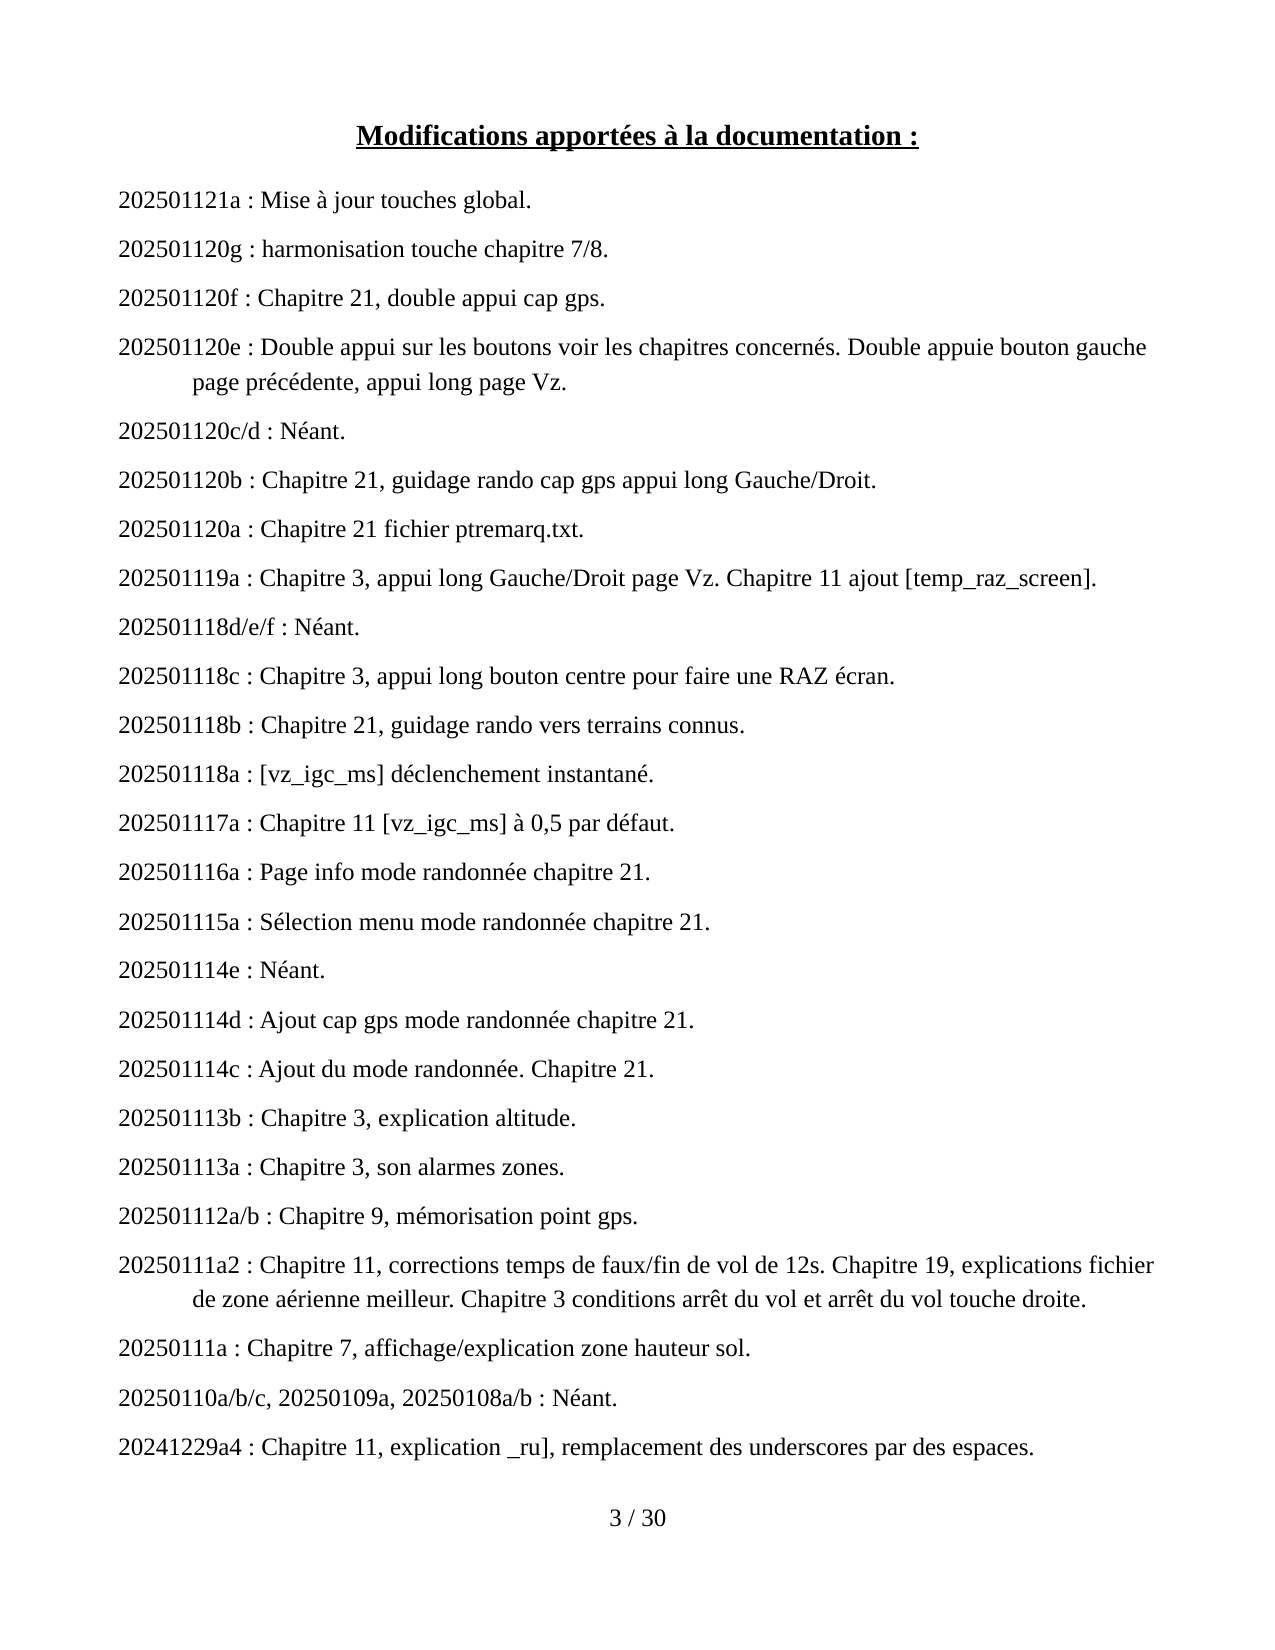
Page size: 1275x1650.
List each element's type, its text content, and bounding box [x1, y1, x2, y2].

text 202501120e : Double appui sur les boutons voir les chapitres concernés. Double appuie bouton gauche page précédente, appui long page Vz. [118, 332, 1157, 396]
text 202501112a/b : Chapitre 9, mémorisation point gps. [118, 1201, 1157, 1230]
text 20241229a4 : Chapitre 11, explication _ru], remplacement des underscores par des espaces. [118, 1432, 1157, 1460]
text 202501120f : Chapitre 21, double appui cap gps. [118, 283, 1157, 312]
text 202501113a : Chapitre 3, son alarmes zones. [118, 1152, 1157, 1181]
text 202501119a : Chapitre 3, appui long Gauche/Droit page Vz. Chapitre 11 ajout [temp_raz_screen]. [118, 563, 1157, 592]
text 202501120c/d : Néant. [118, 416, 1157, 445]
text 202501118d/e/f : Néant. [118, 612, 1157, 641]
text 20250111a : Chapitre 7, affichage/explication zone hauteur sol. [118, 1333, 1157, 1362]
text 202501114d : Ajout cap gps mode randonnée chapitre 21. [118, 1005, 1157, 1033]
text 202501121a : Mise à jour touches global. [118, 185, 1157, 214]
text 202501118c : Chapitre 3, appui long bouton centre pour faire une RAZ écran. [118, 661, 1157, 690]
text 20250110a/b/c, 20250109a, 20250108a/b : Néant. [118, 1383, 1157, 1411]
text 202501120g : harmonisation touche chapitre 7/8. [118, 234, 1157, 263]
text 202501113b : Chapitre 3, explication altitude. [118, 1103, 1157, 1132]
text Modifications apportées à la documentation : [118, 118, 1157, 152]
text 202501117a : Chapitre 11 [vz_igc_ms] à 0,5 par défaut. [118, 808, 1157, 837]
text 202501114c : Ajout du mode randonnée. Chapitre 21. [118, 1054, 1157, 1082]
text 202501120a : Chapitre 21 fichier ptremarq.txt. [118, 514, 1157, 543]
text 202501118b : Chapitre 21, guidage rando vers terrains connus. [118, 710, 1157, 739]
text 202501115a : Sélection menu mode randonnée chapitre 21. [118, 907, 1157, 935]
text 202501114e : Néant. [118, 956, 1157, 984]
text 20250111a2 : Chapitre 11, corrections temps de faux/fin de vol de 12s. Chapitre 19, explications fichier de zone aérienne meilleur. Chapitre 3 conditions arrêt du vol et arrêt du vol touche droite. [118, 1250, 1157, 1313]
text 202501116a : Page info mode randonnée chapitre 21. [118, 857, 1157, 886]
text 202501118a : [vz_igc_ms] déclenchement instantané. [118, 759, 1157, 788]
text 202501120b : Chapitre 21, guidage rando cap gps appui long Gauche/Droit. [118, 465, 1157, 494]
